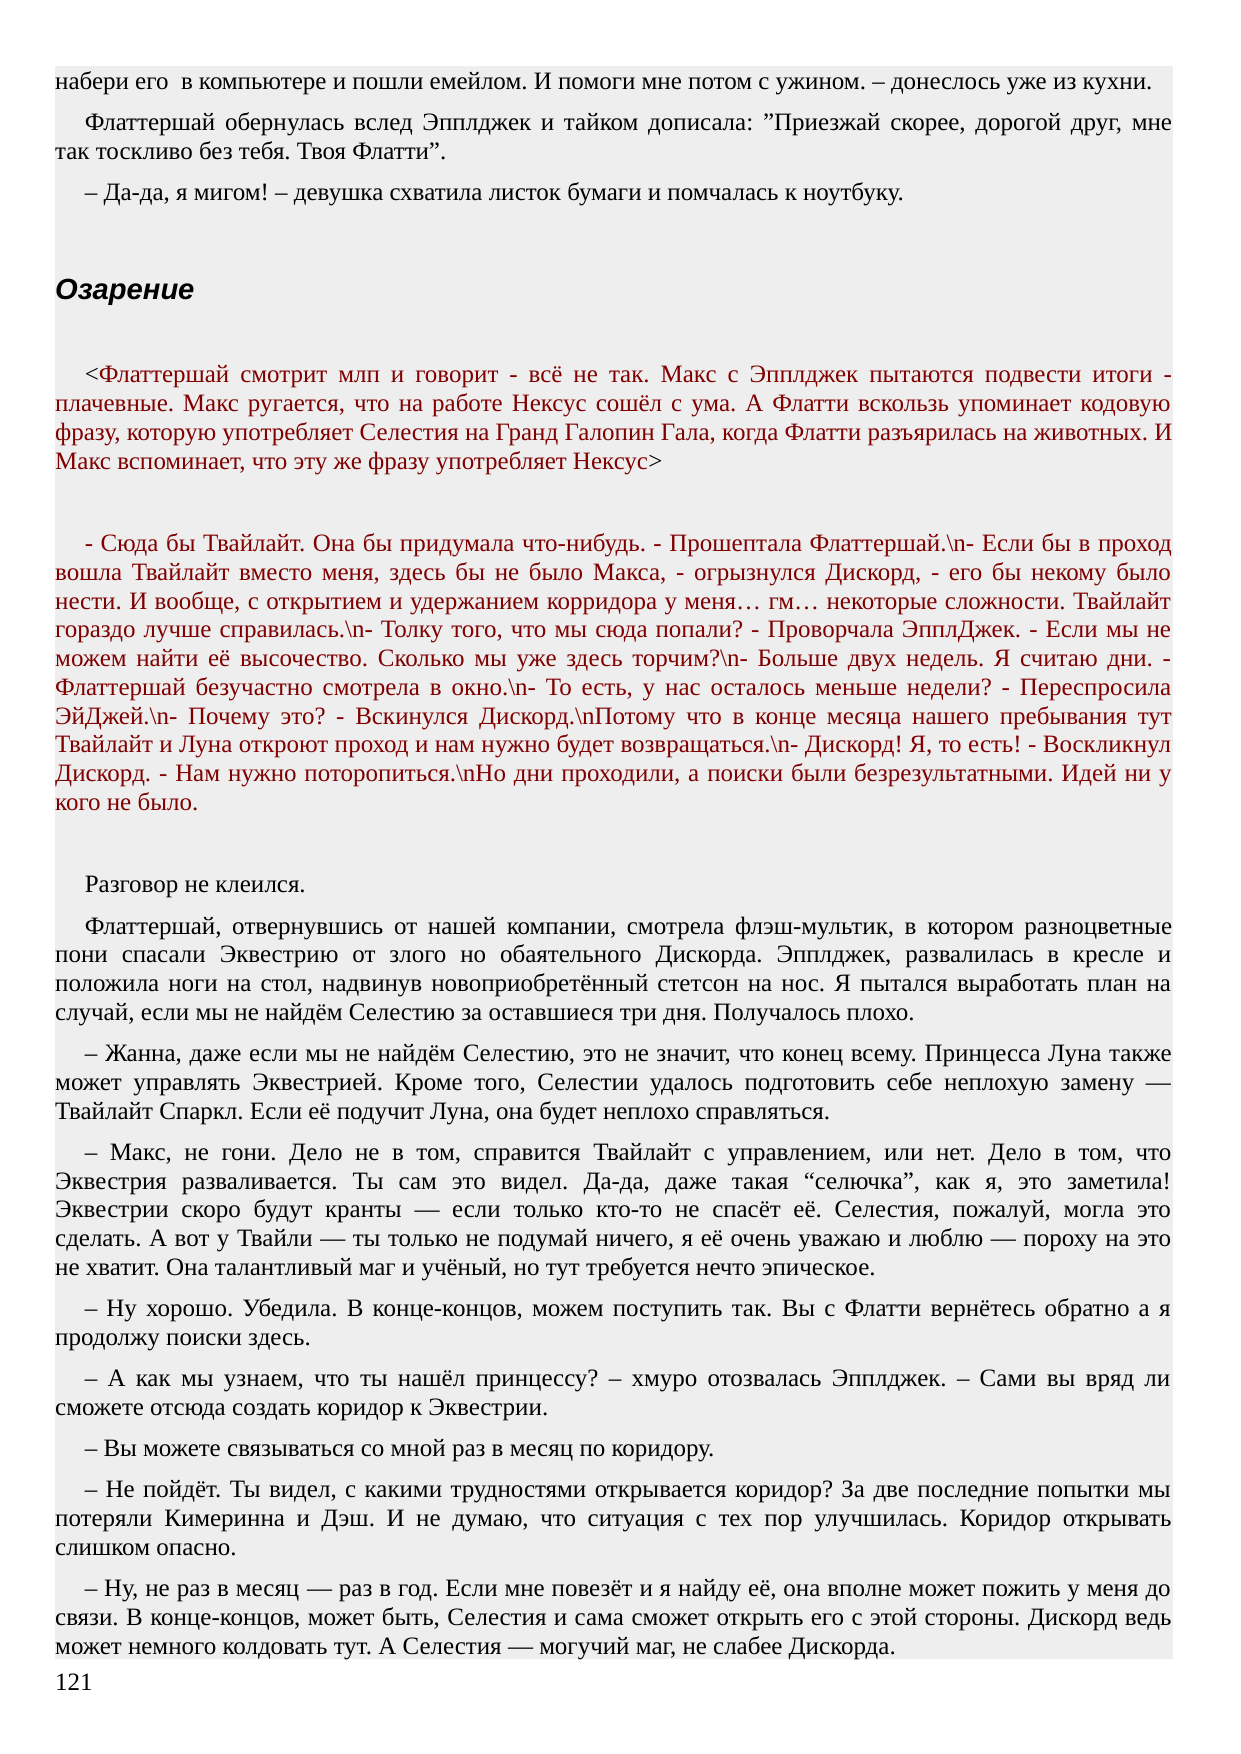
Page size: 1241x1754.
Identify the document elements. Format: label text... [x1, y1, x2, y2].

text Разговор не клеился. [55, 869, 1173, 898]
text набери его в компьютере и пошли емейлом. И помоги мне потом с ужином. – донеслось уже из кухни. [55, 66, 1173, 95]
text Флаттершай, отвернувшись от нашей компании, смотрела флэш-мультик, в котором разноцветные пони спасали Эквестрию от злого но обаятельного Дискорда. Эпплджек, развалилась в кресле и положила ноги на стол, надвинув новоприобретённый стетсон на нос. Я пытался выработать план на случай, если мы не найдём Селестию за оставшиеся три дня. Получалось плохо. [55, 911, 1173, 1026]
text Флаттершай обернулась вслед Эпплджек и тайком дописала: ”Приезжай скорее, дорогой друг, мне так тоскливо без тебя. Твоя Флатти”. [55, 107, 1173, 165]
text – Макс, не гони. Дело не в том, справится Твайлайт с управлением, или нет. Дело в том, что Эквестрия разваливается. Ты сам это видел. Да-да, даже такая “селючка”, как я, это заметила! Эквестрии скоро будут кранты — если только кто-то не спасёт её. Селестия, пожалуй, могла это сделать. А вот у Твайли — ты только не подумай ничего, я её очень уважаю и люблю — пороху на это не хватит. Она талантливый маг и учёный, но тут требуется нечто эпическое. [55, 1137, 1173, 1281]
text - Сюда бы Твайлайт. Она бы придумала что-нибудь. - Прошептала Флаттершай.\n- Если бы в проход вошла Твайлайт вместо меня, здесь бы не было Макса, - огрызнулся Дискорд, - его бы некому было нести. И вообще, с открытием и удержанием корридора у меня… гм… некоторые сложности. Твайлайт гораздо лучше справилась.\n- Толку того, что мы сюда попали? - Проворчала ЭпплДжек. - Если мы не можем найти её высочество. Сколько мы уже здесь торчим?\n- Больше двух недель. Я считаю дни. - Флаттершай безучастно смотрела в окно.\n- То есть, у нас осталось меньше недели? - Переспросила ЭйДжей.\n- Почему это? - Вскинулся Дискорд.\nПотому что в конце месяца нашего пребывания тут Твайлайт и Луна откроют проход и нам нужно будет возвращаться.\n- Дискорд! Я, то есть! - Воскликнул Дискорд. - Нам нужно поторопиться.\nНо дни проходили, а поиски были безрезультатными. Идей ни у кого не было. [55, 528, 1173, 816]
text – Не пойдёт. Ты видел, с какими трудностями открывается коридор? За две последние попытки мы потеряли Кимеринна и Дэш. И не думаю, что ситуация с тех пор улучшилась. Коридор открывать слишком опасно. [55, 1474, 1173, 1561]
text – А как мы узнаем, что ты нашёл принцессу? – хмуро отозвалась Эпплджек. – Сами вы вряд ли сможете отсюда создать коридор к Эквестрии. [55, 1363, 1173, 1421]
text – Вы можете связываться со мной раз в месяц по коридору. [55, 1433, 1173, 1462]
text – Ну хорошо. Убедила. В конце-концов, можем поступить так. Вы с Флатти вернётесь обратно а я продолжу поиски здесь. [55, 1293, 1173, 1351]
text – Жанна, даже если мы не найдём Селестию, это не значит, что конец всему. Принцесса Луна также может управлять Эквестрией. Кроме того, Селестии удалось подготовить себе неплохую замену — Твайлайт Спаркл. Если её подучит Луна, она будет неплохо справляться. [55, 1038, 1173, 1124]
text – Ну, не раз в месяц — раз в год. Если мне повезёт и я найду её, она вполне может пожить у меня до связи. В конце-концов, может быть, Селестия и сама сможет открыть его с этой стороны. Дискорд ведь может немного колдовать тут. А Селестия — могучий маг, не слабее Дискорда. [55, 1573, 1173, 1659]
text <Флаттершай смотрит млп и говорит - всё не так. Макс с Эпплджек пытаются подвести итоги - плачевные. Макс ругается, что на работе Нексус сошёл с ума. А Флатти вскользь упоминает кодовую фразу, которую употребляет Селестия на Гранд Галопин Гала, когда Флатти разъярилась на животных. И Макс вспоминает, что эту же фразу употребляет Нексус> [55, 359, 1173, 474]
text – Да-да, я мигом! – девушка схватила листок бумаги и помчалась к ноутбуку. [55, 177, 1173, 206]
subtitle Озарение [55, 272, 1173, 306]
